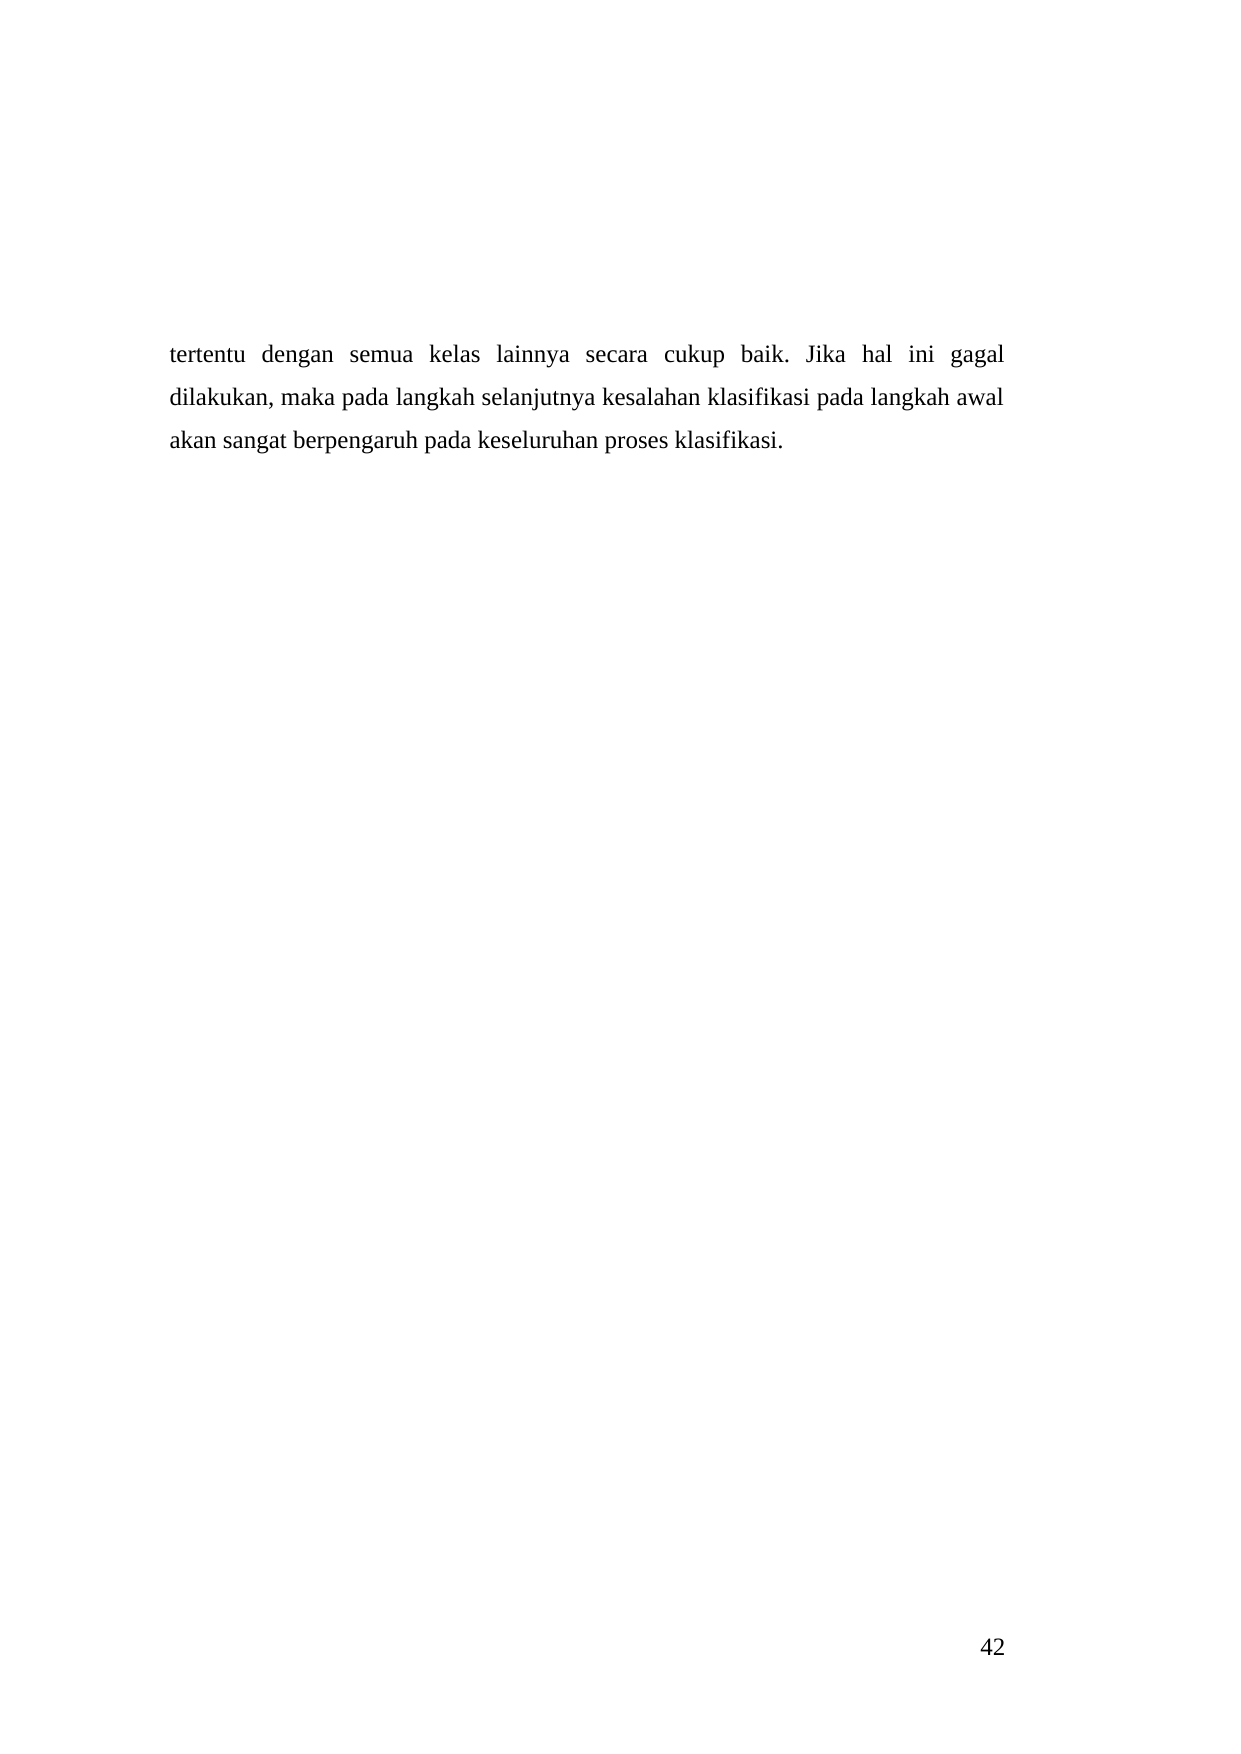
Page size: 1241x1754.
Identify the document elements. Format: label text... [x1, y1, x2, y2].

text tertentu dengan semua kelas lainnya secara cukup baik. Jika hal ini gagal dilakukan, maka pada langkah selanjutnya kesalahan klasifikasi pada langkah awal akan sangat berpengaruh pada keseluruhan proses klasifikasi. [169, 339, 1005, 454]
